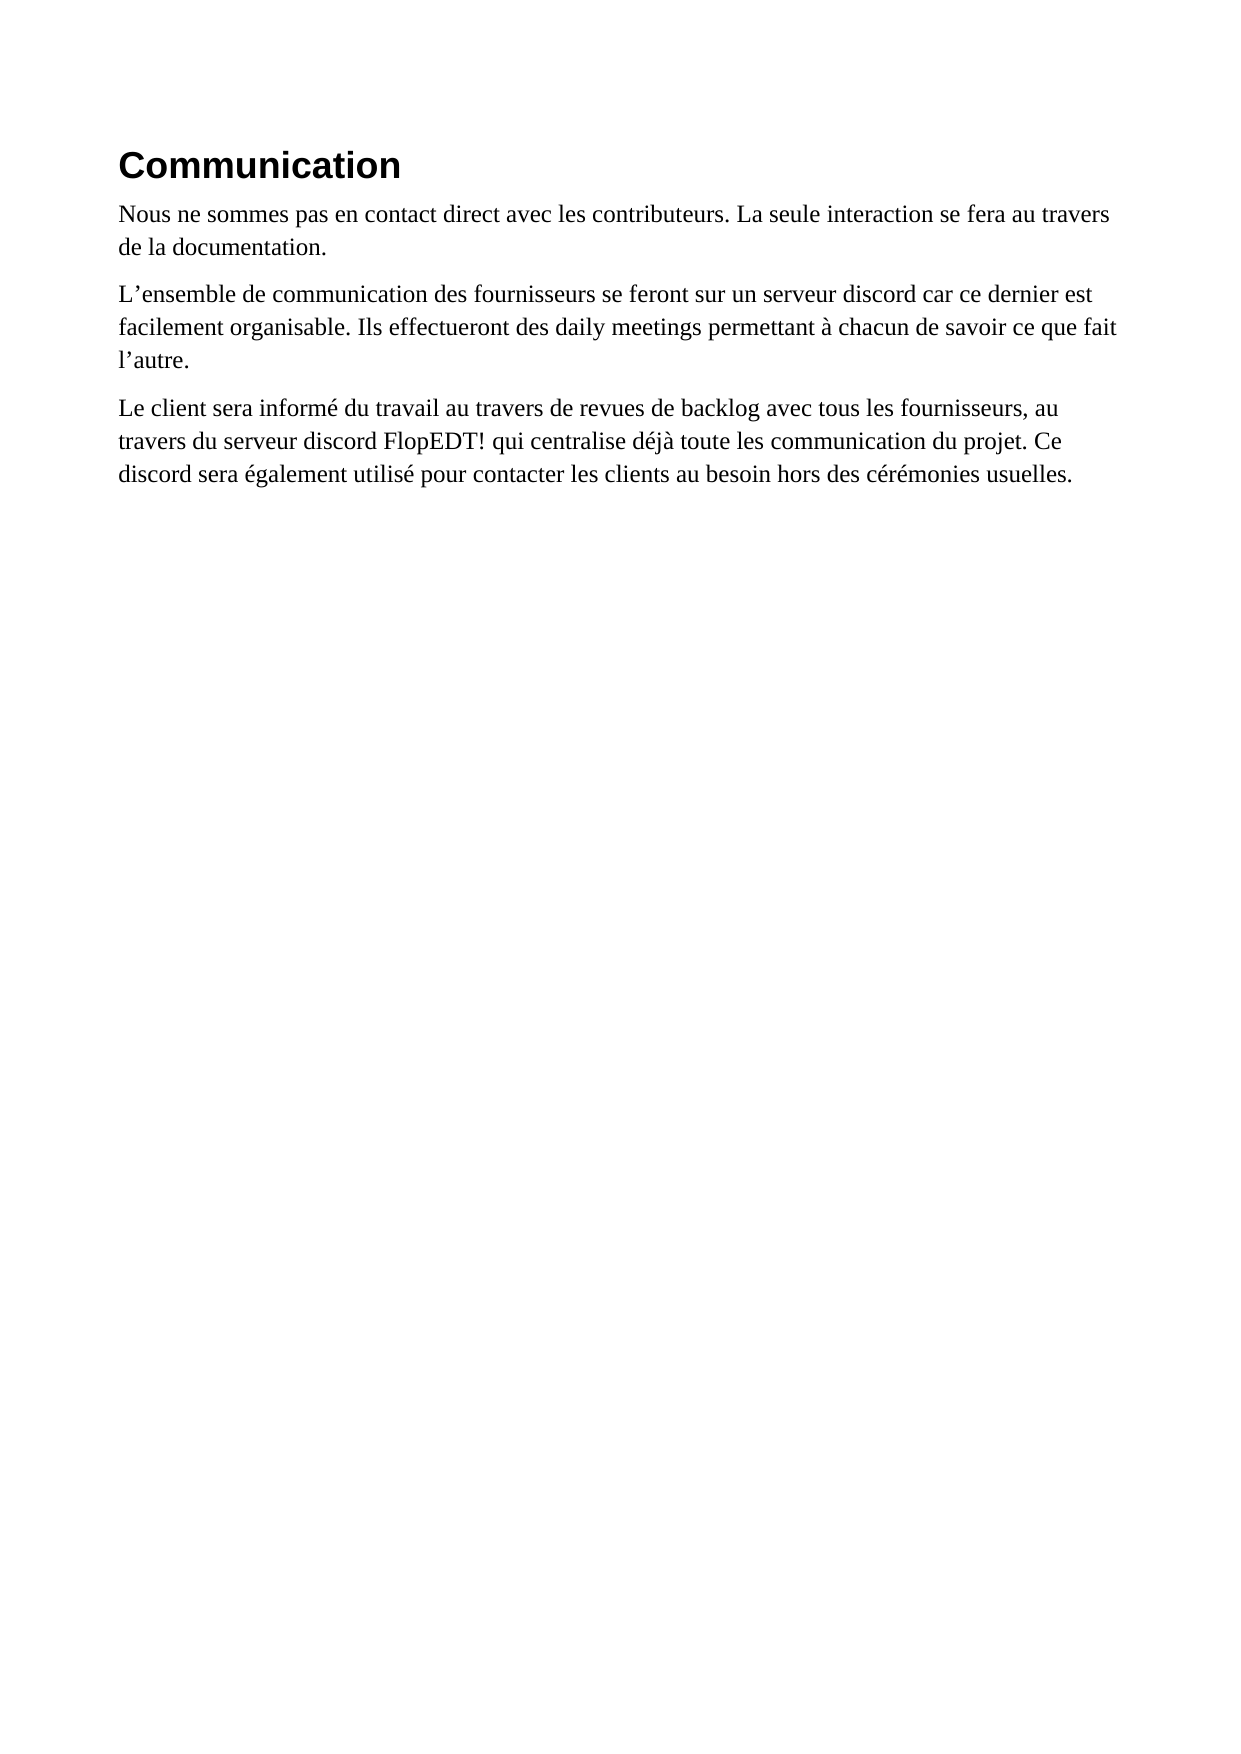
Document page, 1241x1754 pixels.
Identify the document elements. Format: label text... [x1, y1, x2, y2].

subtitle Communication [118, 143, 1122, 186]
text Nous ne sommes pas en contact direct avec les contributeurs. La seule interaction se fera au travers de la documentation. [118, 199, 1122, 261]
text L’ensemble de communication des fournisseurs se feront sur un serveur discord car ce dernier est facilement organisable. Ils effectueront des daily meetings permettant à chacun de savoir ce que fait l’autre. [118, 279, 1122, 374]
text Le client sera informé du travail au travers de revues de backlog avec tous les fournisseurs, au travers du serveur discord FlopEDT! qui centralise déjà toute les communication du projet. Ce discord sera également utilisé pour contacter les clients au besoin hors des cérémonies usuelles. [118, 393, 1122, 488]
